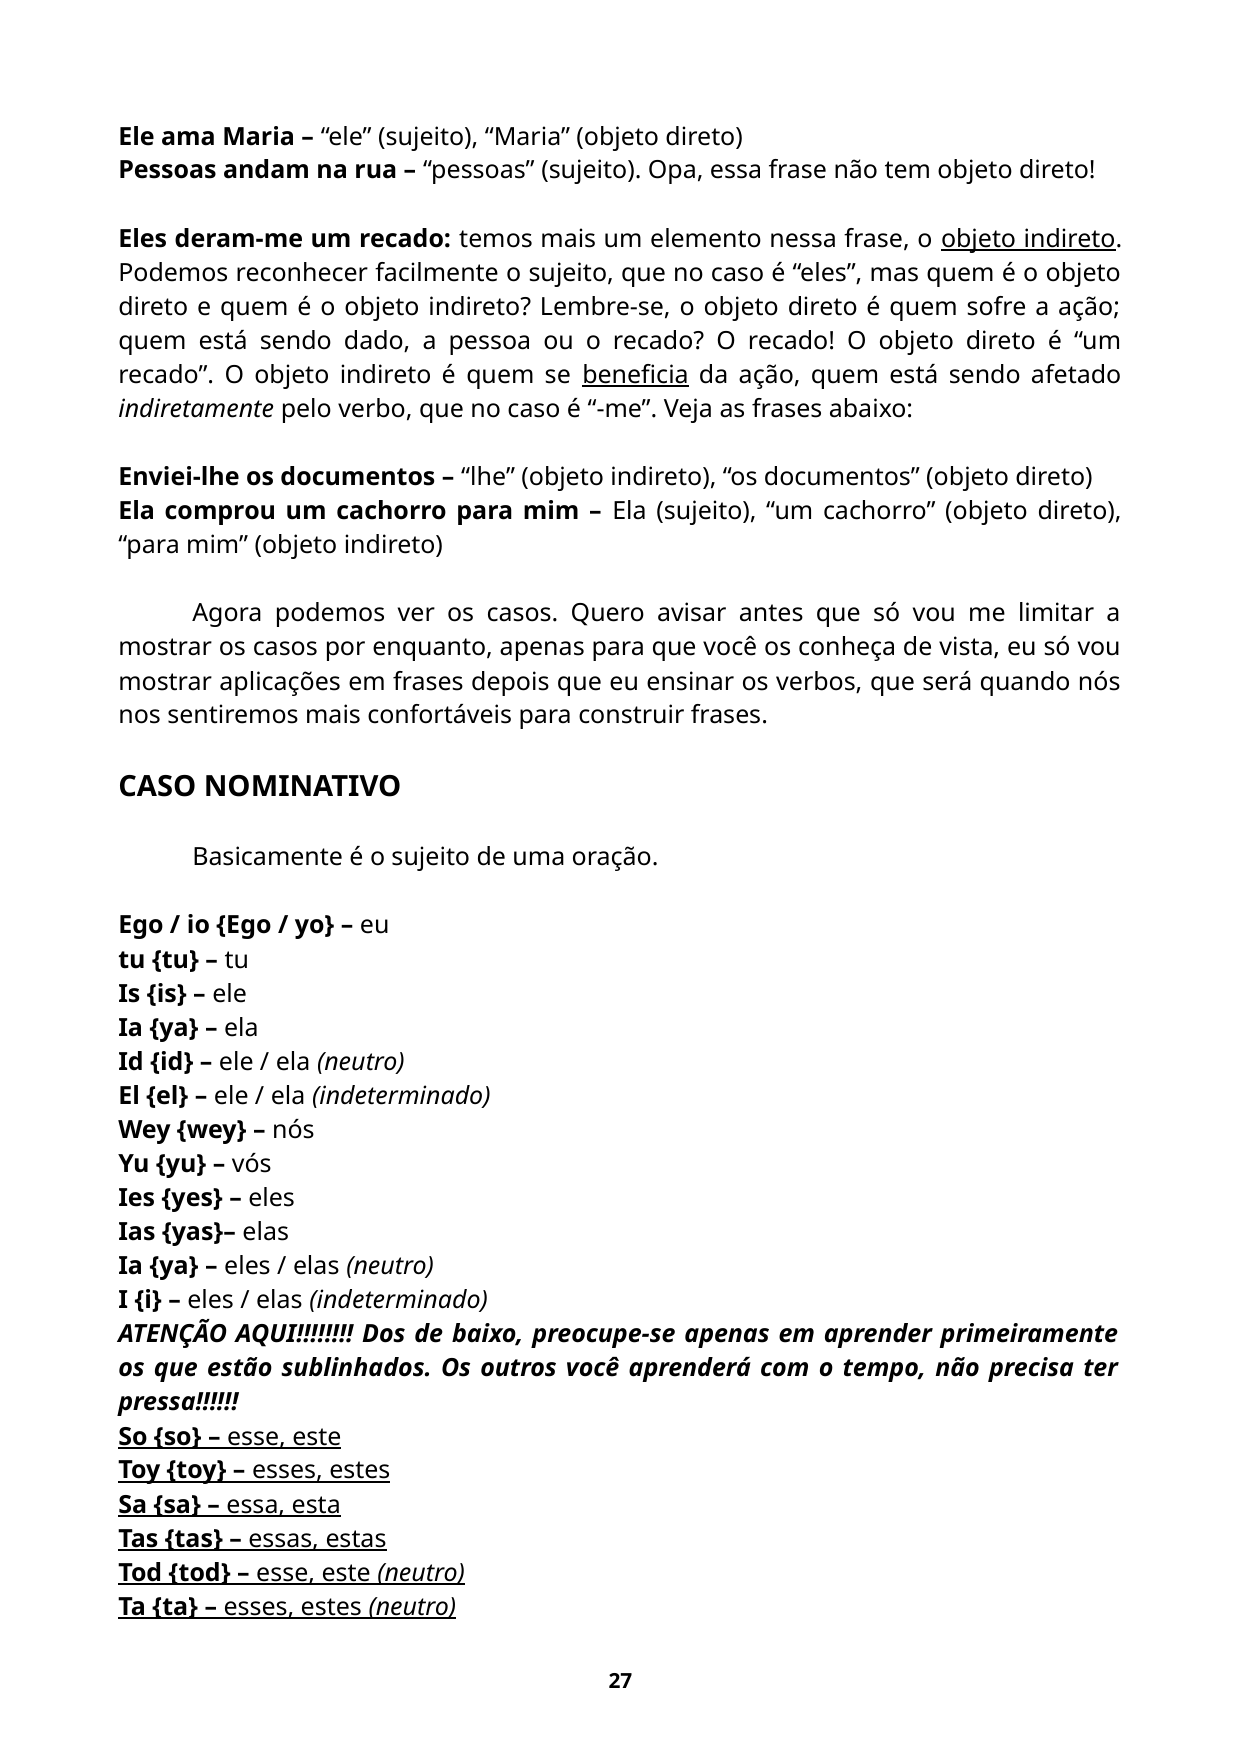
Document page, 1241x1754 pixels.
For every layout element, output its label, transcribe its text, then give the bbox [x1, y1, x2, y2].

text Ia {ya} – eles / elas (neutro) [118, 1248, 1122, 1282]
text Eles deram-me um recado: temos mais um elemento nessa frase, o objeto indireto. Podemos reconhecer facilmente o sujeito, que no caso é “eles”, mas quem é o objeto direto e quem é o objeto indireto? Lembre-se, o objeto direto é quem sofre a ação; quem está sendo dado, a pessoa ou o recado? O recado! O objeto direto é “um recado”. O objeto indireto é quem se beneficia da ação, quem está sendo afetado indiretamente pelo verbo, que no caso é “-me”. Veja as frases abaixo: [118, 220, 1122, 425]
text Ta {ta} – esses, estes (neutro) [118, 1588, 1122, 1622]
text Is {is} – ele [118, 975, 1122, 1009]
text So {so} – esse, este [118, 1418, 1122, 1452]
text Ego / io {Ego / yo} – eu [118, 907, 1122, 941]
text Sa {sa} – essa, esta [118, 1486, 1122, 1520]
text Ela comprou um cachorro para mim – Ela (sujeito), “um cachorro” (objeto direto), “para mim” (objeto indireto) [118, 493, 1122, 561]
text Ia {ya} – ela [118, 1009, 1122, 1043]
text Agora podemos ver os casos. Quero avisar antes que só vou me limitar a mostrar os casos por enquanto, apenas para que você os conheça de vista, eu só vou mostrar aplicações em frases depois que eu ensinar os verbos, que será quando nós nos sentiremos mais confortáveis para construir frases. [118, 595, 1122, 731]
text tu {tu} – tu [118, 941, 1122, 975]
text Ias {yas}– elas [118, 1214, 1122, 1248]
text Basicamente é o sujeito de uma oração. [118, 839, 1122, 873]
text Enviei-lhe os documentos – “lhe” (objeto indireto), “os documentos” (objeto direto) [118, 459, 1122, 493]
text Tas {tas} – essas, estas [118, 1520, 1122, 1554]
subtitle CASO NOMINATIVO [118, 765, 1122, 805]
text Ies {yes} – eles [118, 1180, 1122, 1214]
text Pessoas andam na rua – “pessoas” (sujeito). Opa, essa frase não tem objeto direto! [118, 152, 1122, 186]
text Id {id} – ele / ela (neutro) [118, 1043, 1122, 1077]
text Wey {wey} – nós [118, 1112, 1122, 1146]
text I {i} – eles / elas (indeterminado) [118, 1282, 1122, 1316]
text Yu {yu} – vós [118, 1146, 1122, 1180]
text Ele ama Maria – “ele” (sujeito), “Maria” (objeto direto) [118, 118, 1122, 152]
text Tod {tod} – esse, este (neutro) [118, 1554, 1122, 1588]
text El {el} – ele / ela (indeterminado) [118, 1077, 1122, 1112]
text ATENÇÃO AQUI!!!!!!!! Dos de baixo, preocupe-se apenas em aprender primeiramente os que estão sublinhados. Os outros você aprenderá com o tempo, não precisa ter pressa!!!!!! [118, 1316, 1122, 1418]
text Toy {toy} – esses, estes [118, 1452, 1122, 1486]
